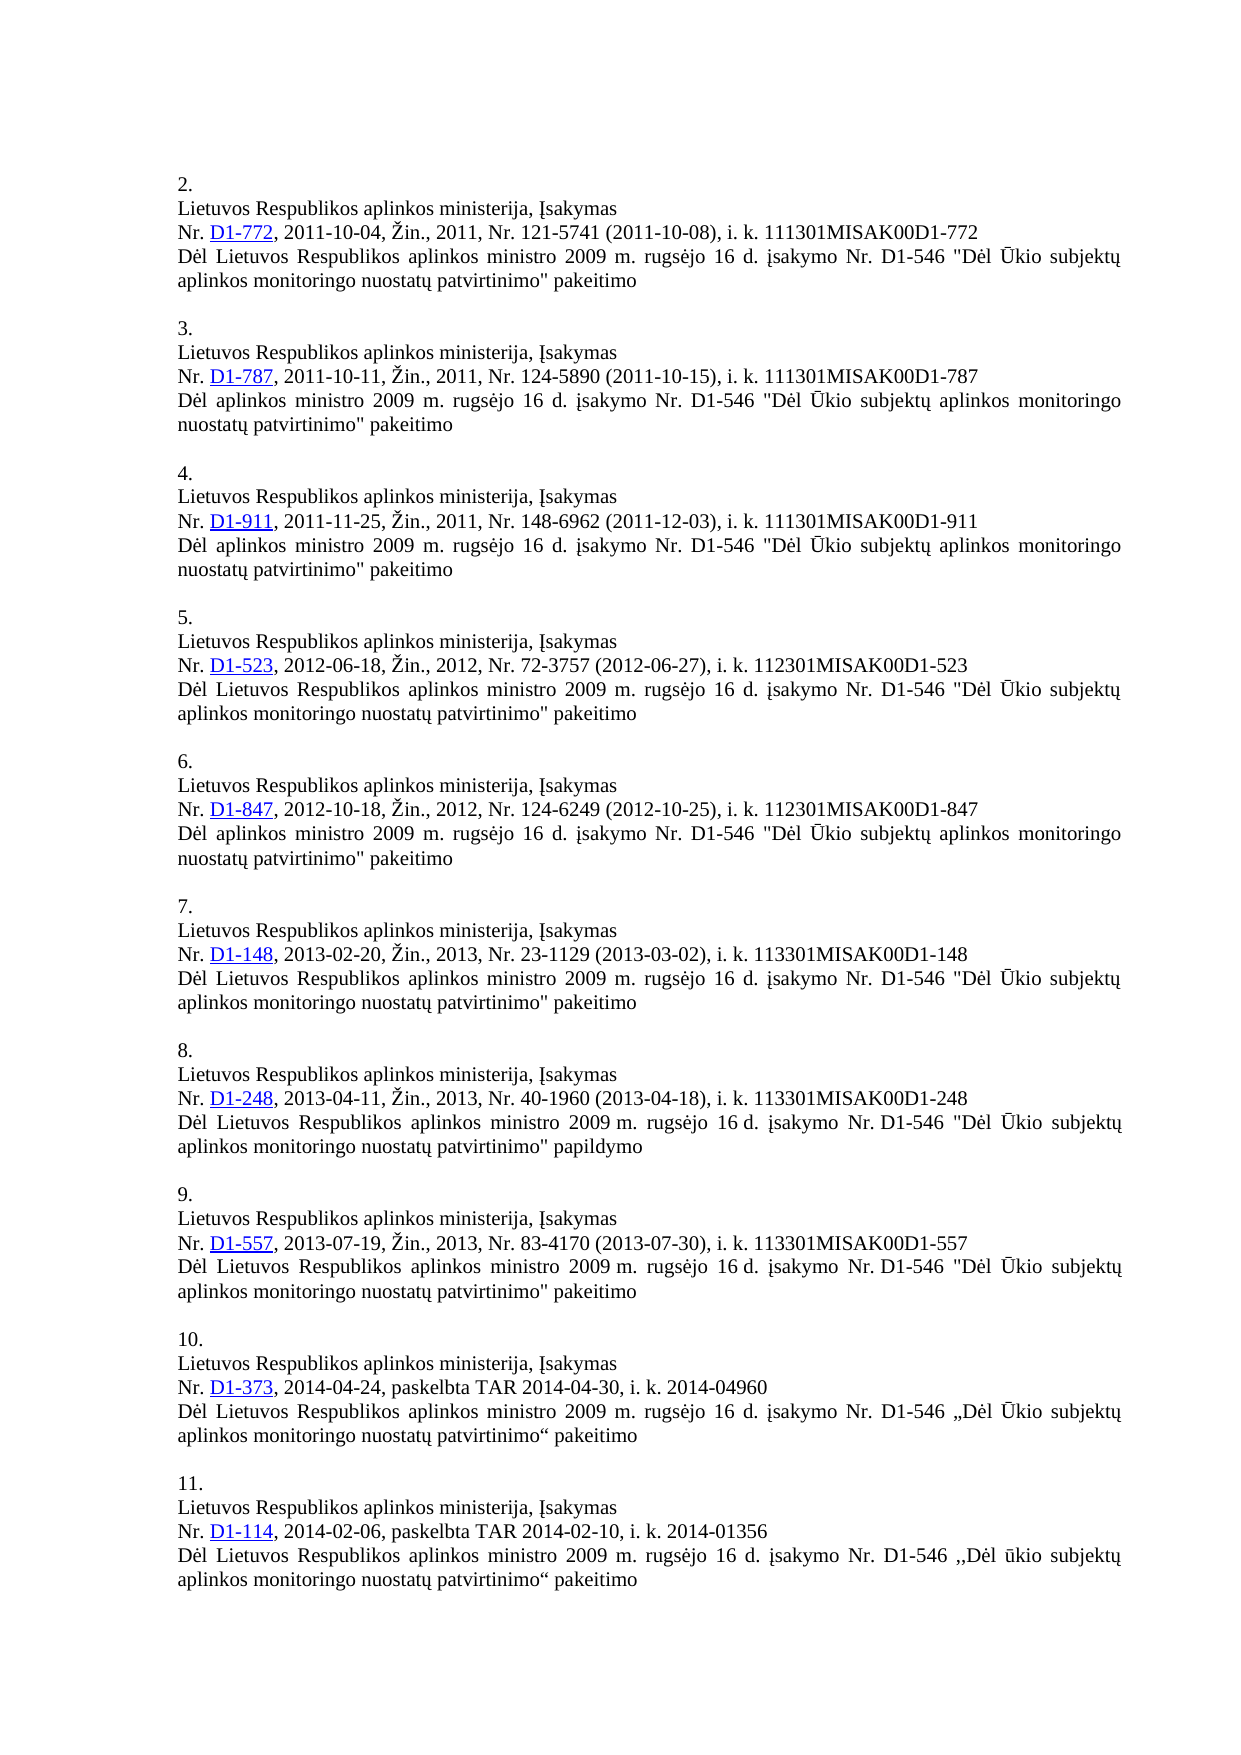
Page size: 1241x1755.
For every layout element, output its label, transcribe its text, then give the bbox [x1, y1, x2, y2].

text Dėl Lietuvos Respublikos aplinkos ministro 2009 m. rugsėjo 16 d. įsakymo Nr. D1-546 "Dėl Ūkio subjektų aplinkos monitoringo nuostatų patvirtinimo" pakeitimo [177, 244, 1122, 292]
text Lietuvos Respublikos aplinkos ministerija, Įsakymas [177, 918, 1122, 942]
text Lietuvos Respublikos aplinkos ministerija, Įsakymas [177, 1495, 1122, 1519]
text Dėl Lietuvos Respublikos aplinkos ministro 2009 m. rugsėjo 16 d. įsakymo Nr. D1-546 "Dėl Ūkio subjektų aplinkos monitoringo nuostatų patvirtinimo" pakeitimo [177, 677, 1122, 725]
text Dėl aplinkos ministro 2009 m. rugsėjo 16 d. įsakymo Nr. D1-546 "Dėl Ūkio subjektų aplinkos monitoringo nuostatų patvirtinimo" pakeitimo [177, 821, 1122, 869]
text Nr. D1-373, 2014-04-24, paskelbta TAR 2014-04-30, i. k. 2014-04960 [177, 1375, 1122, 1399]
text Dėl Lietuvos Respublikos aplinkos ministro 2009 m. rugsėjo 16 d. įsakymo Nr. D1-546 "Dėl Ūkio subjektų aplinkos monitoringo nuostatų patvirtinimo" pakeitimo [177, 966, 1122, 1014]
text 10. [177, 1327, 1122, 1351]
text 9. [177, 1182, 1122, 1206]
text Dėl aplinkos ministro 2009 m. rugsėjo 16 d. įsakymo Nr. D1-546 "Dėl Ūkio subjektų aplinkos monitoringo nuostatų patvirtinimo" pakeitimo [177, 388, 1122, 436]
text 7. [177, 893, 1122, 918]
text Lietuvos Respublikos aplinkos ministerija, Įsakymas [177, 196, 1122, 220]
text Nr. D1-787, 2011-10-11, Žin., 2011, Nr. 124-5890 (2011-10-15), i. k. 111301MISAK00D1-787 [177, 364, 1122, 388]
text 2. [177, 172, 1122, 196]
text 4. [177, 460, 1122, 484]
text Lietuvos Respublikos aplinkos ministerija, Įsakymas [177, 484, 1122, 508]
text Lietuvos Respublikos aplinkos ministerija, Įsakymas [177, 773, 1122, 797]
text Lietuvos Respublikos aplinkos ministerija, Įsakymas [177, 1062, 1122, 1086]
text Dėl Lietuvos Respublikos aplinkos ministro 2009 m. rugsėjo 16 d. įsakymo Nr. D1-546 ,,Dėl ūkio subjektų aplinkos monitoringo nuostatų patvirtinimo“ pakeitimo [177, 1543, 1122, 1591]
text Nr. D1-148, 2013-02-20, Žin., 2013, Nr. 23-1129 (2013-03-02), i. k. 113301MISAK00D1-148 [177, 942, 1122, 966]
text Dėl Lietuvos Respublikos aplinkos ministro 2009 m. rugsėjo 16 d. įsakymo Nr. D1-546 "Dėl Ūkio subjektų aplinkos monitoringo nuostatų patvirtinimo" pakeitimo [177, 1254, 1122, 1303]
text Lietuvos Respublikos aplinkos ministerija, Įsakymas [177, 629, 1122, 653]
text 3. [177, 316, 1122, 340]
text Dėl Lietuvos Respublikos aplinkos ministro 2009 m. rugsėjo 16 d. įsakymo Nr. D1-546 „Dėl Ūkio subjektų aplinkos monitoringo nuostatų patvirtinimo“ pakeitimo [177, 1399, 1122, 1447]
text Lietuvos Respublikos aplinkos ministerija, Įsakymas [177, 340, 1122, 364]
text Nr. D1-847, 2012-10-18, Žin., 2012, Nr. 124-6249 (2012-10-25), i. k. 112301MISAK00D1-847 [177, 797, 1122, 821]
text Dėl Lietuvos Respublikos aplinkos ministro 2009 m. rugsėjo 16 d. įsakymo Nr. D1-546 "Dėl Ūkio subjektų aplinkos monitoringo nuostatų patvirtinimo" papildymo [177, 1110, 1122, 1158]
text Nr. D1-911, 2011-11-25, Žin., 2011, Nr. 148-6962 (2011-12-03), i. k. 111301MISAK00D1-911 [177, 508, 1122, 533]
text Nr. D1-114, 2014-02-06, paskelbta TAR 2014-02-10, i. k. 2014-01356 [177, 1519, 1122, 1543]
text Lietuvos Respublikos aplinkos ministerija, Įsakymas [177, 1206, 1122, 1230]
text Nr. D1-772, 2011-10-04, Žin., 2011, Nr. 121-5741 (2011-10-08), i. k. 111301MISAK00D1-772 [177, 220, 1122, 244]
text 8. [177, 1038, 1122, 1062]
text 6. [177, 749, 1122, 773]
text Lietuvos Respublikos aplinkos ministerija, Įsakymas [177, 1351, 1122, 1375]
text Dėl aplinkos ministro 2009 m. rugsėjo 16 d. įsakymo Nr. D1-546 "Dėl Ūkio subjektų aplinkos monitoringo nuostatų patvirtinimo" pakeitimo [177, 533, 1122, 581]
text 5. [177, 605, 1122, 629]
text Nr. D1-523, 2012-06-18, Žin., 2012, Nr. 72-3757 (2012-06-27), i. k. 112301MISAK00D1-523 [177, 653, 1122, 677]
text Nr. D1-557, 2013-07-19, Žin., 2013, Nr. 83-4170 (2013-07-30), i. k. 113301MISAK00D1-557 [177, 1230, 1122, 1254]
text 11. [177, 1471, 1122, 1495]
text Nr. D1-248, 2013-04-11, Žin., 2013, Nr. 40-1960 (2013-04-18), i. k. 113301MISAK00D1-248 [177, 1086, 1122, 1110]
